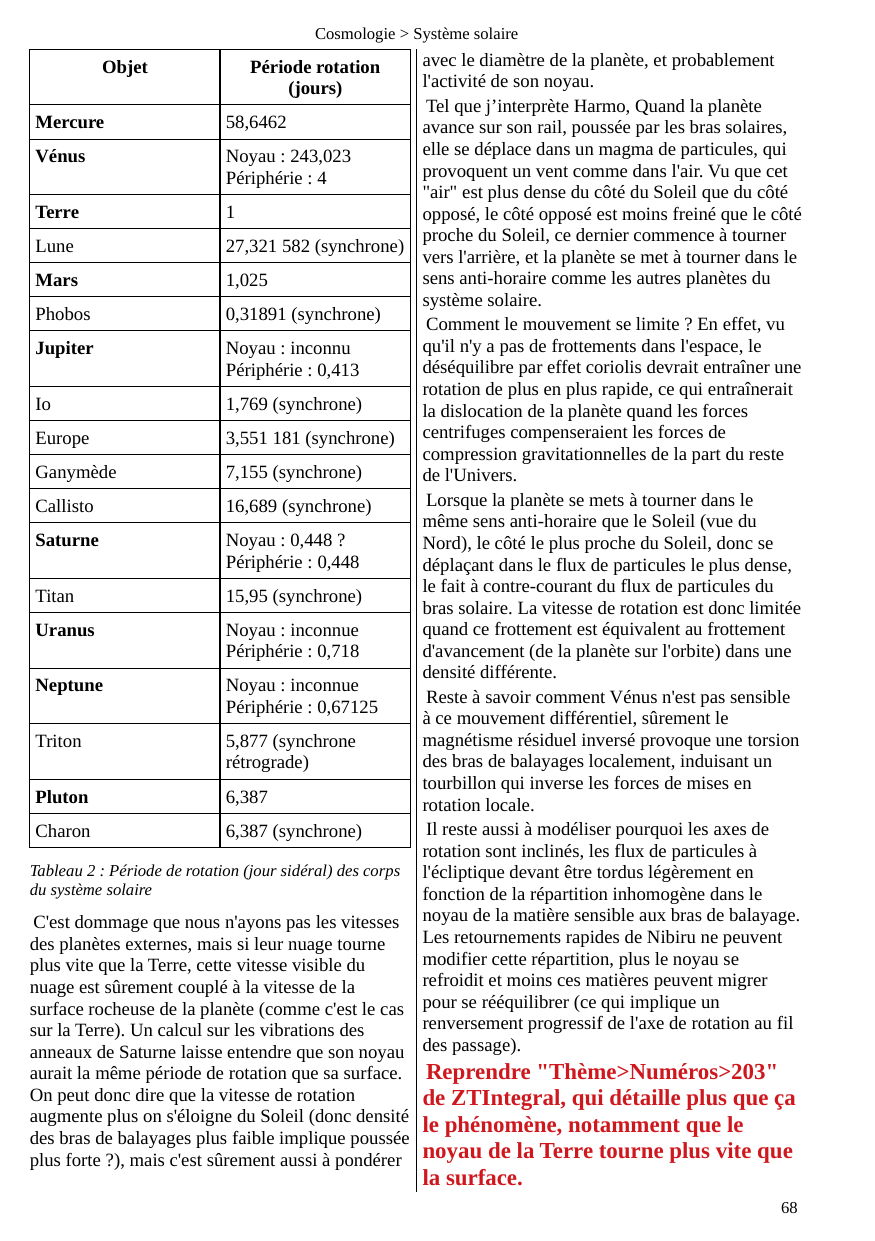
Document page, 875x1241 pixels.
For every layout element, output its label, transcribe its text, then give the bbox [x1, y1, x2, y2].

text Il reste aussi à modéliser pourquoi les axes de rotation sont inclinés, les flux de particules à l'écliptique devant être tordus légèrement en fonction de la répartition inhomogène dans le noyau de la matière sensible aux bras de balayage. Les retournements rapides de Nibiru ne peuvent modifier cette répartition, plus le noyau se refroidit et moins ces matières peuvent migrer pour se rééquilibrer (ce qui implique un renversement progressif de l'axe de rotation au fil des passage). [422, 818, 803, 1055]
table_header Objet [30, 50, 219, 104]
table_cell Neptune [30, 669, 219, 723]
table_cell Lune [30, 229, 219, 262]
table_cell Europe [30, 421, 219, 454]
table_cell Noyau : inconnue Périphérie : 0,718 [221, 613, 410, 667]
table_cell Vénus [30, 140, 219, 194]
table_cell 6,387 (synchrone) [221, 814, 410, 847]
text C'est dommage que nous n'ayons pas les vitesses des planètes externes, mais si leur nuage tourne plus vite que la Terre, cette vitesse visible du nuage est sûrement couplé à la vitesse de la surface rocheuse de la planète (comme c'est le cas sur la Terre). Un calcul sur les vibrations des anneaux de Saturne laisse entendre que son noyau aurait la même période de rotation que sa surface. On peut donc dire que la vitesse de rotation augmente plus on s'éloigne du Soleil (donc densité des bras de balayages plus faible implique poussée plus forte ?), mais c'est sûrement aussi à pondérer [29, 911, 411, 1170]
table_cell Noyau : inconnu Périphérie : 0,413 [221, 331, 410, 386]
text Reste à savoir comment Vénus n'est pas sensible à ce mouvement différentiel, sûrement le magnétisme résiduel inversé provoque une torsion des bras de balayages localement, induisant un tourbillon qui inverse les forces de mises en rotation locale. [422, 686, 803, 815]
table_cell 3,551 181 (synchrone) [221, 421, 410, 454]
text avec le diamètre de la planète, et probablement l'activité de son noyau. [422, 49, 803, 92]
table_cell 1,025 [221, 263, 410, 296]
table_cell Mars [30, 263, 219, 296]
text Reprendre "Thème>Numéros>203" de ZTIntegral, qui détaille plus que ça le phénomène, notamment que le noyau de la Terre tourne plus vite que la surface. [422, 1058, 803, 1190]
table_header Période rotation (jours) [221, 50, 410, 104]
table_cell 1 [221, 195, 410, 228]
table_cell Callisto [30, 489, 219, 522]
table_cell Noyau : inconnue Périphérie : 0,67125 [221, 669, 410, 723]
table_cell Noyau : 243,023 Périphérie : 4 [221, 140, 410, 194]
table_cell 15,95 (synchrone) [221, 579, 410, 612]
table_cell Phobos [30, 297, 219, 330]
table_cell Pluton [30, 780, 219, 813]
table_cell Io [30, 387, 219, 420]
table_cell 6,387 [221, 780, 410, 813]
table_cell Noyau : 0,448 ? Périphérie : 0,448 [221, 523, 410, 578]
table_cell 0,31891 (synchrone) [221, 297, 410, 330]
table_cell Triton [30, 724, 219, 779]
table_cell Ganymède [30, 455, 219, 488]
table_cell 5,877 (synchrone rétrograde) [221, 724, 410, 779]
table_cell 1,769 (synchrone) [221, 387, 410, 420]
table_cell 7,155 (synchrone) [221, 455, 410, 488]
table_cell Charon [30, 814, 219, 847]
table_cell 58,6462 [221, 105, 410, 138]
text Comment le mouvement se limite ? En effet, vu qu'il n'y a pas de frottements dans l'espace, le déséquilibre par effet coriolis devrait entraîner une rotation de plus en plus rapide, ce qui entraînerait la dislocation de la planète quand les forces centrifuges compenseraient les forces de compression gravitationnelles de la part du reste de l'Univers. [422, 313, 803, 486]
table_cell Terre [30, 195, 219, 228]
table_cell 16,689 (synchrone) [221, 489, 410, 522]
table_cell 27,321 582 (synchrone) [221, 229, 410, 262]
table_cell Mercure [30, 105, 219, 138]
table_cell Uranus [30, 613, 219, 667]
table_cell Titan [30, 579, 219, 612]
text Tableau 2 : Période de rotation (jour sidéral) des corps du système solaire [29, 860, 411, 899]
text Tel que j’interprète Harmo, Quand la planète avance sur son rail, poussée par les bras solaires, elle se déplace dans un magma de particules, qui provoquent un vent comme dans l'air. Vu que cet "air" est plus dense du côté du Soleil que du côté opposé, le côté opposé est moins freiné que le côté proche du Soleil, ce dernier commence à tourner vers l'arrière, et la planète se met à tourner dans le sens anti-horaire comme les autres planètes du système solaire. [422, 95, 803, 310]
text Lorsque la planète se mets à tourner dans le même sens anti-horaire que le Soleil (vue du Nord), le côté le plus proche du Soleil, donc se déplaçant dans le flux de particules le plus dense, le fait à contre-courant du flux de particules du bras solaire. La vitesse de rotation est donc limitée quand ce frottement est équivalent au frottement d'avancement (de la planète sur l'orbite) dans une densité différente. [422, 489, 803, 683]
table_cell Saturne [30, 523, 219, 578]
table_cell Jupiter [30, 331, 219, 386]
